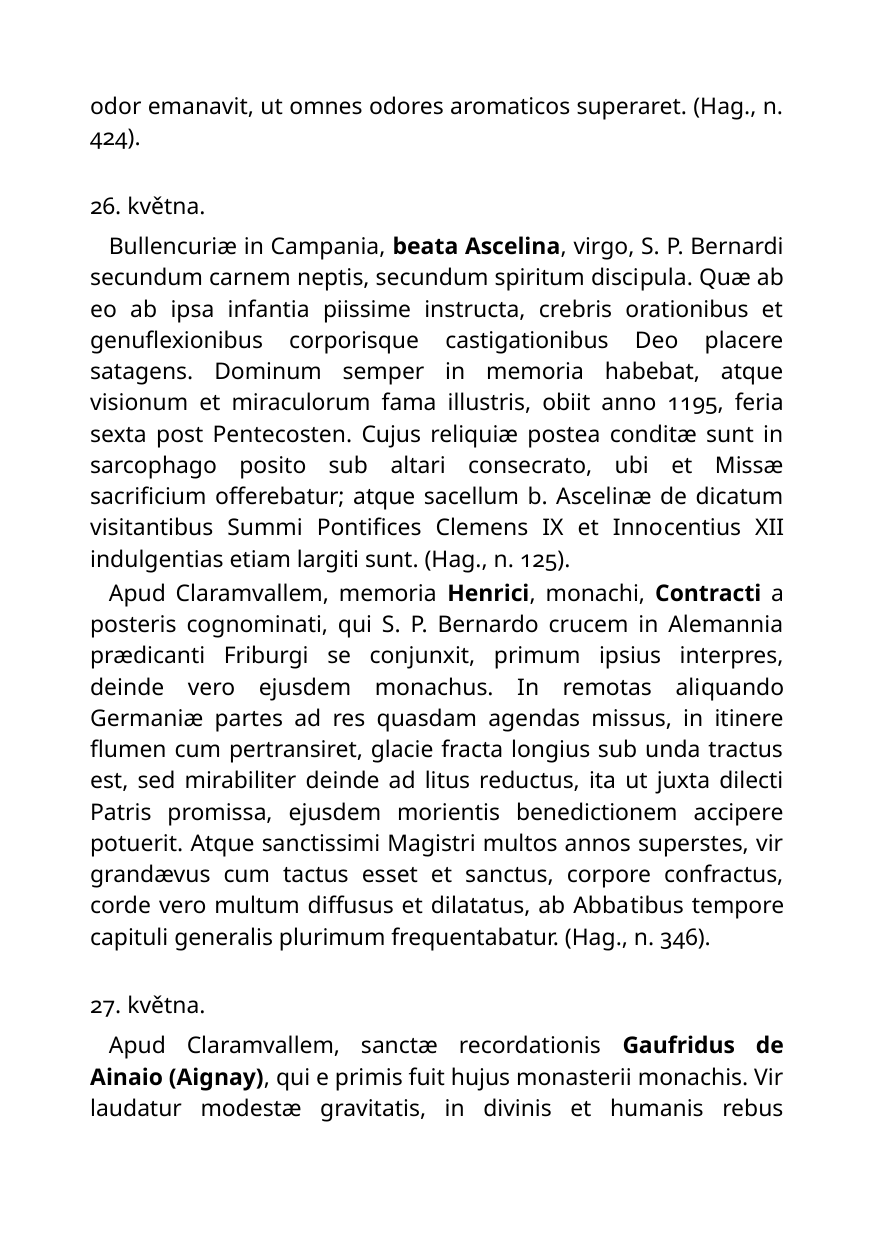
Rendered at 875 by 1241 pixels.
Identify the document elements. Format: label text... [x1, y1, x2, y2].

text odor emanavit, ut omnes odores aromaticos superaret. (Hag., n. 424). [90, 90, 784, 152]
text 27. května. [90, 989, 784, 1020]
text Apud Claramvallem, memoria Henrici, monachi, Contracti a posteris cognominati, qui S. P. Bernardo crucem in Alemannia prædicanti Friburgi se conjunxit, primum ipsius interpres, deinde vero ejusdem monachus. In remotas ali­quando Germaniæ partes ad res quasdam agendas missus, in itinere flumen cum pertransiret, glacie fracta longius sub unda tractus est, sed mirabiliter deinde ad litus reductus, ita ut juxta dilecti Patris promissa, ejusdem morientis benedictionem accipere potuerit. Atque sanctissimi Magistri multos annos superstes, vir grandævus cum tactus esset et sanctus, corpore confractus, corde vero multum diffusus et dilatatus, ab Abba­tibus tempore capituli generalis plurimum frequentabatur. (Hag., n. 346). [90, 577, 784, 952]
text 26. května. [90, 190, 784, 221]
text Bullencuriæ in Campania, beata Ascelina, virgo, S. P. Bernardi secundum carnem neptis, secundum spiritum disci­pula. Quæ ab eo ab ipsa infantia piissime instructa, crebris orationibus et genuflexionibus corporisque castigationibus Deo placere satagens. Dominum semper in memoria habebat, atque visionum et miraculorum fama illustris, obiit anno 1195, feria sexta post Pentecosten. Cujus reliquiæ postea conditæ sunt in sarcophago posito sub altari consecrato, ubi et Missæ sacrificium offerebatur; atque sacellum b. Ascelinæ de dicatum visitantibus Summi Pontifices Clemens IX et Inno­centius XII indulgentias etiam largiti sunt. (Hag., n. 125). [90, 230, 784, 574]
text Apud Claramvallem, sanctæ recordationis Gaufridus de Ainaio (Aignay), qui e primis fuit hujus monasterii monachis. Vir laudatur modestæ gravitatis, in divinis et humanis rebus [90, 1029, 784, 1123]
